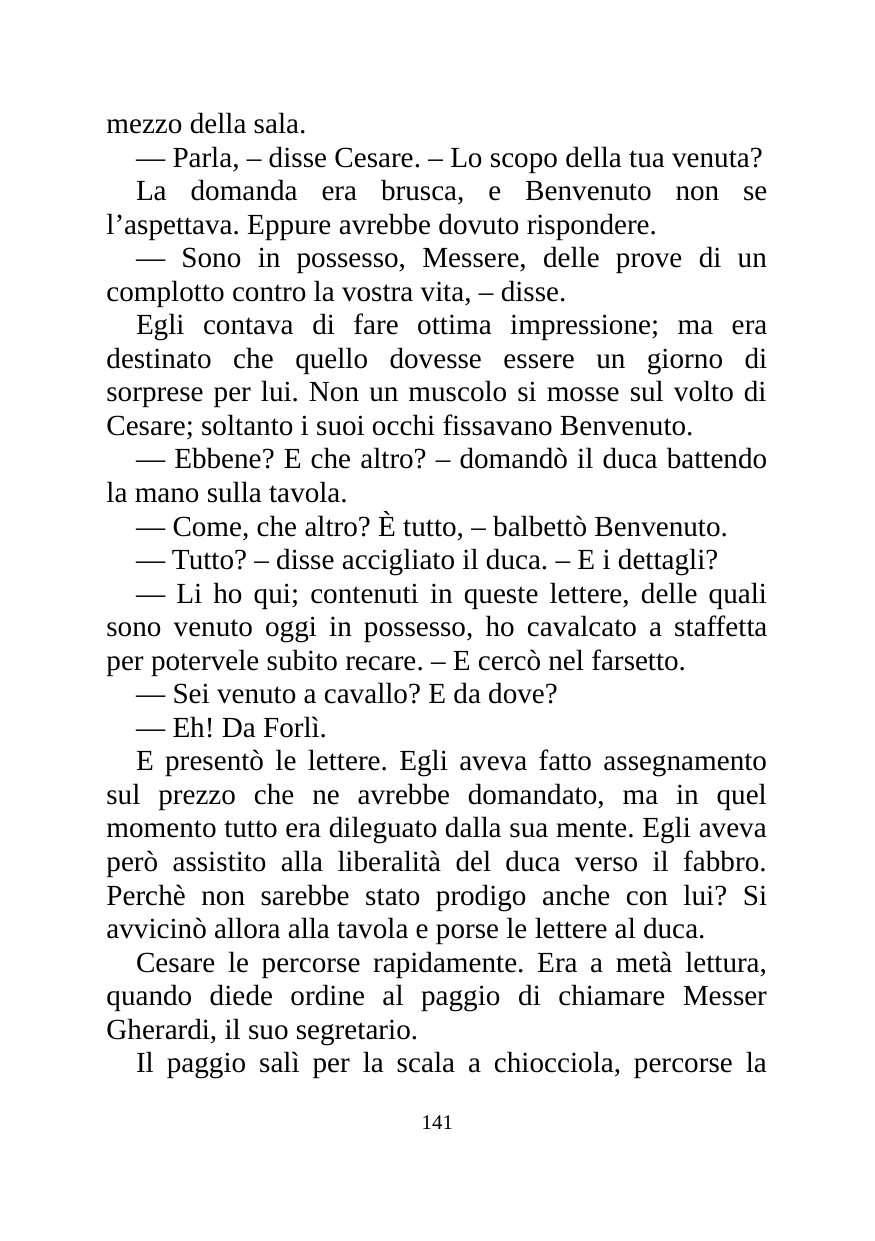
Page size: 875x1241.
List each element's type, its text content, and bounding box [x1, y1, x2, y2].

text mezzo della sala. [106, 106, 768, 140]
text — Li ho qui; contenuti in queste lettere, delle quali sono venuto oggi in possesso, ho cavalcato a staffetta per potervele subito recare. – E cercò nel farsetto. [106, 576, 768, 676]
text — Come, che altro? È tutto, – balbettò Benvenuto. [106, 509, 768, 542]
text — Sei venuto a cavallo? E da dove? [106, 676, 768, 710]
text Cesare le percorse rapidamente. Era a metà lettura, quando diede ordine al paggio di chiamare Messer Gherardi, il suo segretario. [106, 945, 768, 1045]
text — Tutto? – disse accigliato il duca. – E i dettagli? [106, 542, 768, 576]
text — Eh! Da Forlì. [106, 710, 768, 743]
text Egli contava di fare ottima impressione; ma era destinato che quello dovesse essere un giorno di sorprese per lui. Non un muscolo si mosse sul volto di Cesare; soltanto i suoi occhi fissavano Benvenuto. [106, 307, 768, 442]
text — Ebbene? E che altro? – domandò il duca battendo la mano sulla tavola. [106, 442, 768, 509]
text E presentò le lettere. Egli aveva fatto assegnamento sul prezzo che ne avrebbe domandato, ma in quel momento tutto era dileguato dalla sua mente. Egli aveva però assistito alla liberalità del duca verso il fabbro. Perchè non sarebbe stato prodigo anche con lui? Si avvicinò allora alla tavola e porse le lettere al duca. [106, 743, 768, 945]
text La domanda era brusca, e Benvenuto non se l’aspettava. Eppure avrebbe dovuto rispondere. [106, 173, 768, 240]
text Il paggio salì per la scala a chiocciola, percorse la [106, 1045, 768, 1079]
text — Parla, – disse Cesare. – Lo scopo della tua venuta? [106, 140, 768, 173]
text — Sono in possesso, Messere, delle prove di un complotto contro la vostra vita, – disse. [106, 240, 768, 307]
